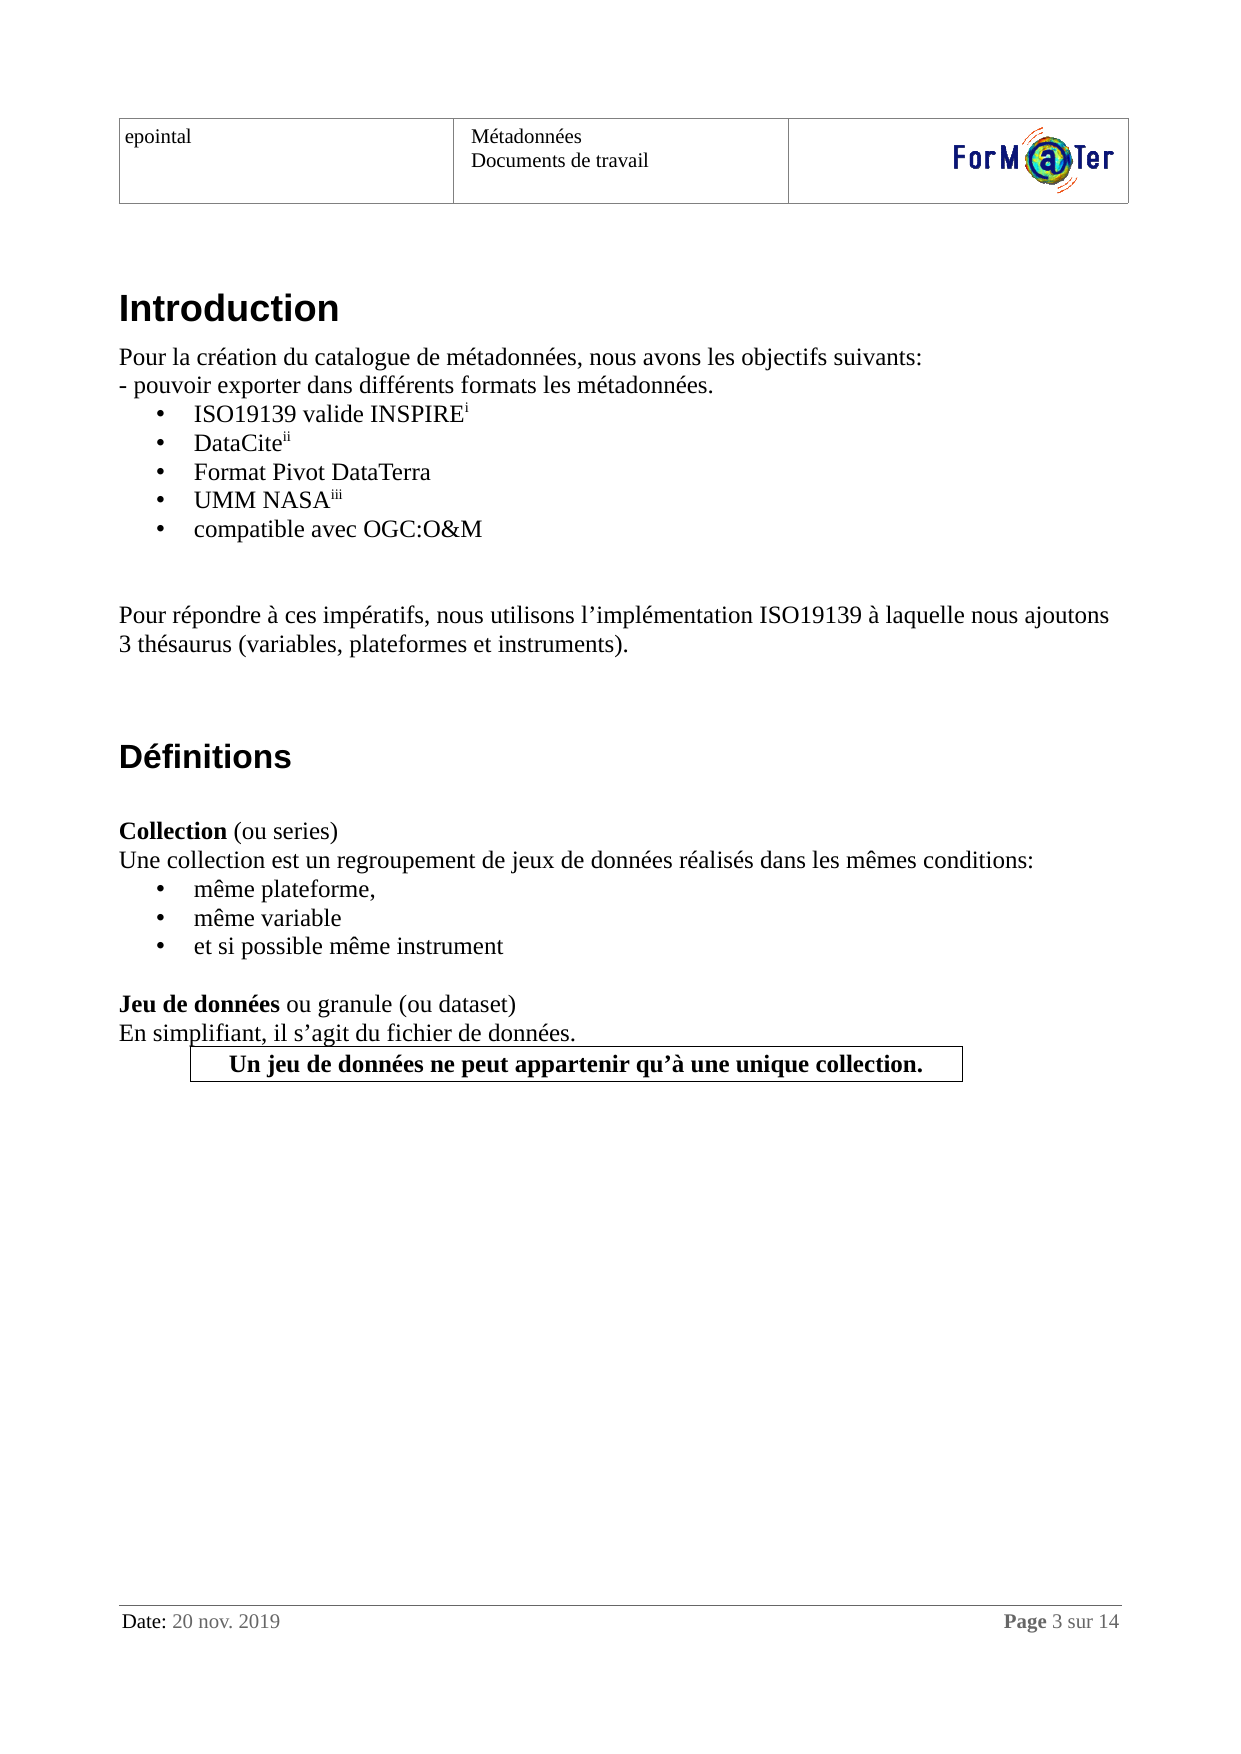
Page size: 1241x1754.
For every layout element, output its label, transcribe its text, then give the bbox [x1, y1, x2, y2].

picture [944, 123, 1123, 197]
text Collection (ou series) [119, 816, 1122, 845]
list compatible avec OGC:O&M [156, 514, 1122, 543]
list UMM NASA [156, 486, 1122, 514]
list Format Pivot DataTerra [156, 457, 1122, 486]
list même variable [156, 903, 1122, 931]
list ISO19139 valide INSPIRE [156, 399, 1122, 428]
list et si possible même instrument [156, 931, 1122, 960]
subtitle Introduction [119, 286, 1122, 329]
text Jeu de données ou granule (ou dataset) [119, 989, 1122, 1018]
text Un jeu de données ne peut appartenir qu’à une unique collection. [191, 1047, 962, 1081]
text Pour la création du catalogue de métadonnées, nous avons les objectifs suivants: [119, 342, 1122, 371]
text En simplifiant, il s’agit du fichier de données. [119, 1018, 1122, 1046]
subtitle Définitions [119, 736, 1122, 775]
text Une collection est un regroupement de jeux de données réalisés dans les mêmes conditions: [119, 845, 1122, 874]
text Pour répondre à ces impératifs, nous utilisons l’implémentation ISO19139 à laquelle nous ajoutons 3 thésaurus (variables, plateformes et instruments). [119, 601, 1122, 658]
list même plateforme, [156, 874, 1122, 903]
list DataCite [156, 428, 1122, 457]
text - pouvoir exporter dans différents formats les métadonnées. [119, 371, 1122, 399]
